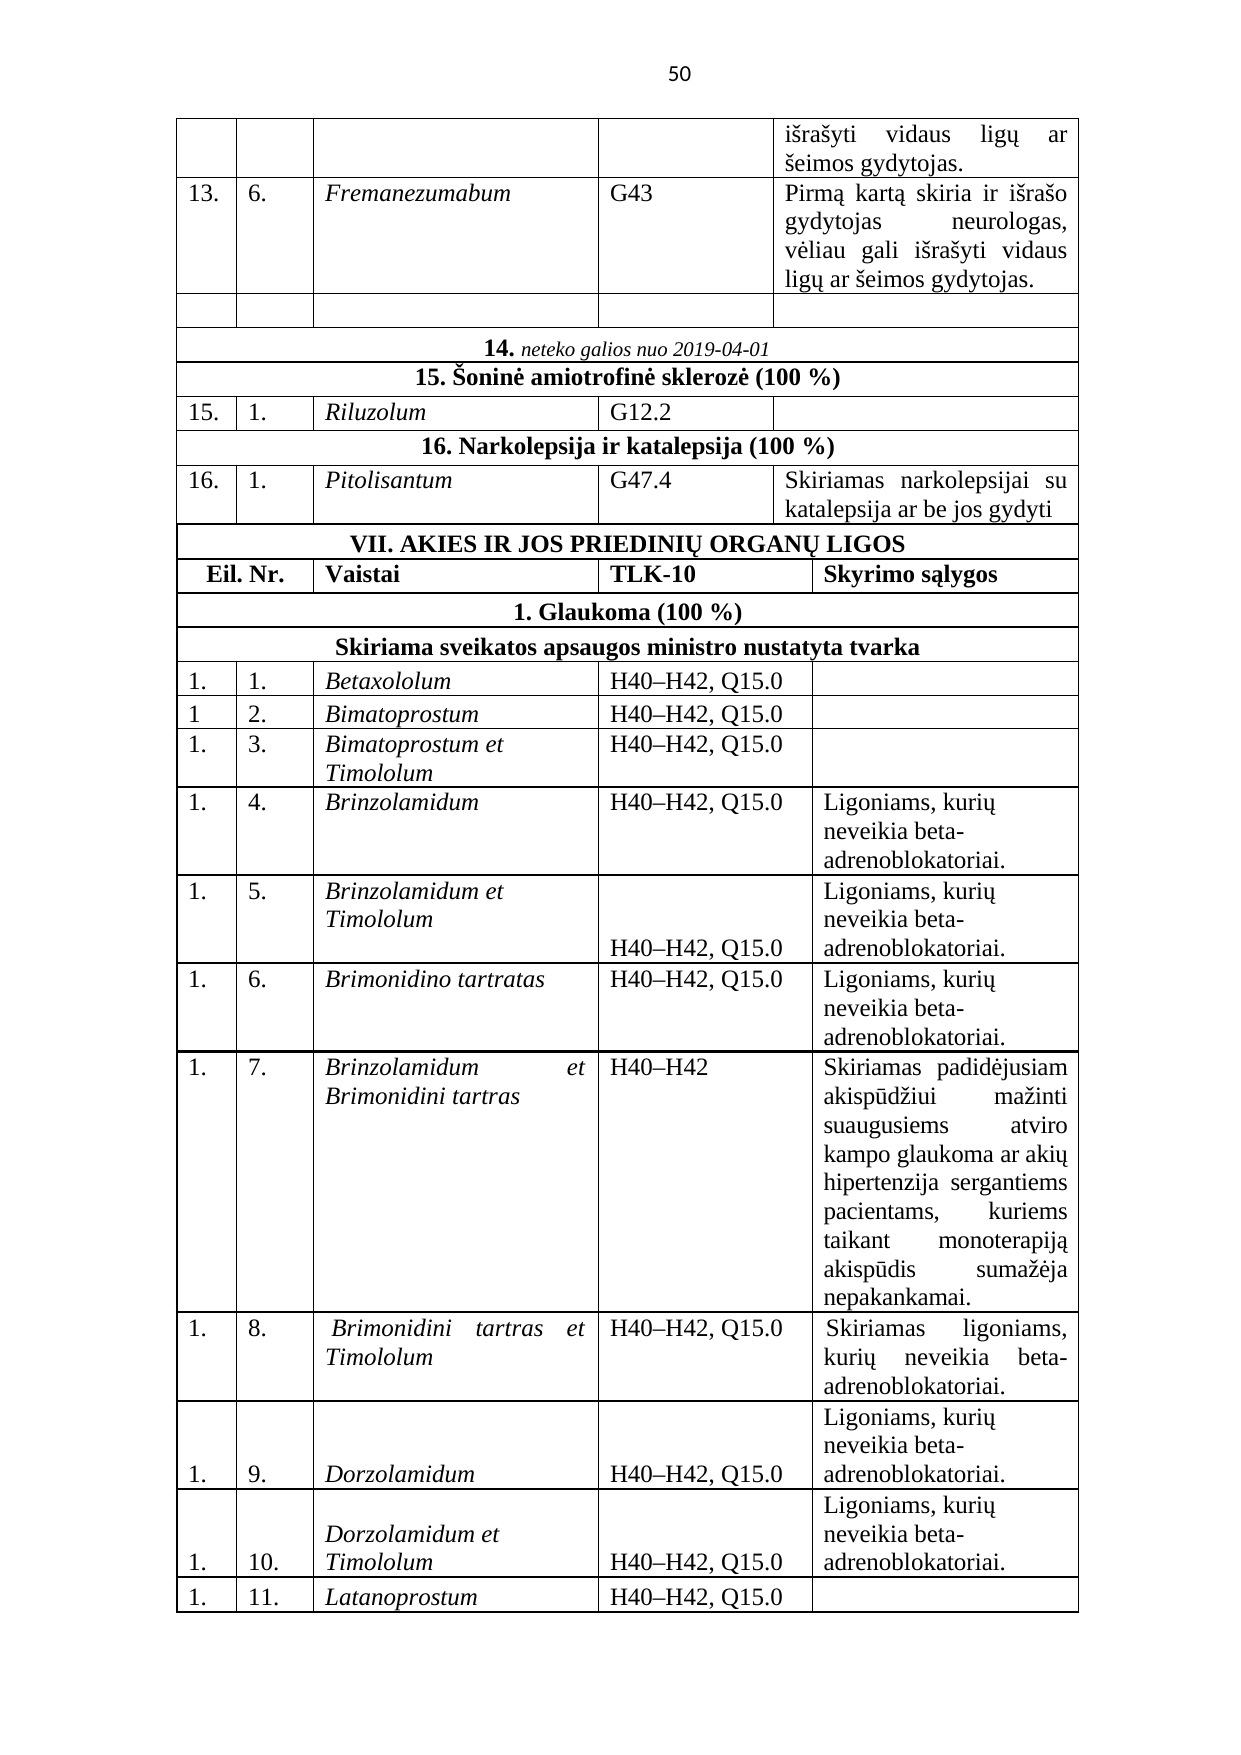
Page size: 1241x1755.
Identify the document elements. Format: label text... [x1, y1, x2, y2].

table_cell 1 [178, 696, 236, 728]
table_cell [237, 294, 313, 327]
table_cell [1103, 962, 1109, 1050]
table_cell [1084, 786, 1088, 874]
table_cell Dorzolamidum et Timololum [314, 1490, 598, 1576]
table_cell [1099, 626, 1103, 661]
table_cell [1093, 874, 1099, 962]
table_cell [1079, 728, 1083, 786]
table_cell [1093, 558, 1099, 592]
table_cell [1099, 728, 1103, 786]
table_cell 1. [237, 397, 313, 430]
table_cell [1084, 293, 1088, 327]
table_cell [1109, 1050, 1123, 1311]
table_cell [1103, 327, 1109, 361]
table_cell [1103, 293, 1109, 327]
table_cell [1084, 361, 1088, 396]
table_cell Betaxololum [314, 662, 598, 695]
table_cell 15. Šoninė amiotrofinė sklerozė (100 %) [177, 363, 1078, 396]
table_cell H40–H42, Q15.0 [599, 729, 812, 786]
table_cell 10. [237, 1490, 313, 1576]
table_cell [1099, 1050, 1103, 1311]
table_cell H40–H42, Q15.0 [599, 696, 812, 728]
table_cell [1084, 1400, 1088, 1488]
table_cell H40–H42, Q15.0 [599, 662, 812, 695]
table_cell 13. [177, 178, 236, 293]
table_cell [1103, 558, 1109, 592]
table_cell [1109, 118, 1123, 177]
table_cell [1103, 695, 1109, 728]
table_cell 1. [178, 964, 236, 1050]
table_cell [1109, 695, 1123, 728]
table_cell [1093, 962, 1099, 1050]
table_cell [1079, 293, 1083, 327]
table_cell [1079, 1050, 1083, 1311]
table_cell Skiriama sveikatos apsaugos ministro nustatyta tvarka [178, 628, 1078, 661]
table_cell [1084, 1576, 1088, 1611]
table_cell [1084, 728, 1088, 786]
table_cell [1084, 327, 1088, 361]
table_cell [1088, 558, 1093, 592]
table_cell Skiriamas narkolepsijai su katalepsija ar be jos gydyti [774, 466, 1078, 523]
table_cell [1088, 786, 1093, 874]
table_cell išrašyti vidaus ligų ar šeimos gydytojas. [774, 119, 1078, 177]
table_cell [1099, 327, 1103, 361]
table_cell Riluzolum [314, 397, 598, 430]
table_cell [1103, 465, 1109, 523]
table_cell [1099, 177, 1103, 293]
table_cell [1079, 327, 1083, 361]
table_cell [1084, 962, 1088, 1050]
table_cell [1084, 523, 1088, 557]
table_cell Dorzolamidum [314, 1402, 598, 1488]
table_cell Ligoniams, kurių neveikia beta-adrenoblokatoriai. [813, 876, 1078, 962]
table_cell Skiriamas ligoniams, kurių neveikia beta-adrenoblokatoriai. [813, 1313, 1078, 1399]
table_cell 6. [237, 178, 313, 293]
table_cell 1. Glaukoma (100 %) [178, 594, 1078, 626]
table_cell Brimonidino tartratas [314, 964, 598, 1050]
table_cell [1084, 874, 1088, 962]
table_cell [1099, 1488, 1103, 1576]
table_cell 14. neteko galios nuo 2019-04-01 [177, 328, 1078, 361]
table_cell 1. [178, 729, 236, 786]
table_cell [813, 1578, 1078, 1611]
table_cell [1099, 361, 1103, 396]
table_cell 16. Narkolepsija ir katalepsija (100 %) [177, 431, 1078, 464]
table_cell [1103, 430, 1109, 464]
table_cell Bimatoprostum [314, 696, 598, 728]
table_cell [1084, 430, 1088, 464]
table_cell 1. [178, 1053, 236, 1311]
table_cell 4. [237, 788, 313, 874]
table_cell [1079, 592, 1083, 626]
table_cell Ligoniams, kurių neveikia beta-adrenoblokatoriai. [813, 1402, 1078, 1488]
table_cell [1093, 1050, 1099, 1311]
table_cell Ligoniams, kurių neveikia beta-adrenoblokatoriai. [813, 964, 1078, 1050]
table_cell TLK-10 [599, 560, 812, 592]
table_cell [1084, 592, 1088, 626]
table_cell [1088, 728, 1093, 786]
table_cell [314, 119, 598, 177]
table_cell [1109, 728, 1123, 786]
table_cell [1103, 592, 1109, 626]
table_cell 1. [178, 1402, 236, 1488]
table_cell [813, 729, 1078, 786]
table_cell 1. [178, 788, 236, 874]
table_cell Brinzolamidum et Brimonidini tartras [314, 1053, 598, 1311]
table_cell [177, 294, 236, 327]
table_cell [1088, 661, 1093, 695]
table_cell [1088, 626, 1093, 661]
table_cell 5. [237, 876, 313, 962]
table_cell [1093, 293, 1099, 327]
table_cell [1103, 626, 1109, 661]
table_cell [1088, 118, 1093, 177]
table_cell [1084, 1050, 1088, 1311]
table_cell [1088, 465, 1093, 523]
table_cell [1099, 430, 1103, 464]
table_cell [1109, 177, 1123, 293]
table_cell 7. [237, 1053, 313, 1311]
table_cell [1093, 786, 1099, 874]
table_cell [1093, 1488, 1099, 1576]
table_cell [1088, 1576, 1093, 1611]
table_cell [1103, 118, 1109, 177]
table_cell Ligoniams, kurių neveikia beta-adrenoblokatoriai. [813, 788, 1078, 874]
table_cell [1084, 1311, 1088, 1399]
table_cell [1109, 661, 1123, 695]
table_cell [1109, 1576, 1123, 1611]
table_cell [1099, 1576, 1103, 1611]
table_cell [1103, 786, 1109, 874]
table_cell [1109, 327, 1123, 361]
table_cell [1103, 728, 1109, 786]
table_cell [1088, 177, 1093, 293]
table_cell [314, 294, 598, 327]
table_cell 15. [177, 397, 236, 430]
table_cell [1099, 786, 1103, 874]
table_cell [1099, 874, 1103, 962]
table_cell [1079, 523, 1083, 557]
table_cell [1109, 786, 1123, 874]
table_cell [1079, 1311, 1083, 1399]
table_cell Ligoniams, kurių neveikia beta-adrenoblokatoriai. [813, 1490, 1078, 1576]
table_cell Pirmą kartą skiria ir išrašo gydytojas neurologas, vėliau gali išrašyti vidaus ligų ar šeimos gydytojas. [774, 178, 1078, 293]
table_cell [1084, 661, 1088, 695]
table_cell [599, 294, 773, 327]
table_cell [1079, 1400, 1083, 1488]
table_cell Fremanezumabum [314, 178, 598, 293]
table_cell [1088, 293, 1093, 327]
table_cell [1079, 396, 1083, 430]
table_cell 16. [177, 466, 236, 523]
table_cell H40–H42, Q15.0 [599, 1578, 812, 1611]
table_cell [1109, 361, 1123, 396]
table_cell G43 [599, 178, 773, 293]
table_cell [774, 397, 1078, 430]
table_cell 6. [237, 964, 313, 1050]
table_cell H40–H42 [599, 1053, 812, 1311]
table_cell [1088, 396, 1093, 430]
table_cell H40–H42, Q15.0 [599, 1490, 812, 1576]
table_cell Latanoprostum [314, 1578, 598, 1611]
table_cell [1099, 1400, 1103, 1488]
table_cell [1099, 523, 1103, 557]
table_cell [1109, 293, 1123, 327]
table_cell [1084, 1488, 1088, 1576]
table_cell [1103, 874, 1109, 962]
table_cell [1109, 396, 1123, 430]
table_cell [1093, 728, 1099, 786]
table_cell Brimonidini tartras et Timololum [314, 1313, 598, 1399]
table_cell [1088, 962, 1093, 1050]
table_cell [1109, 523, 1123, 557]
table_cell [1109, 962, 1123, 1050]
table_cell [1079, 118, 1083, 177]
table_cell 1. [237, 662, 313, 695]
table_cell [1093, 592, 1099, 626]
table_cell H40–H42, Q15.0 [599, 876, 812, 962]
table_cell [1079, 558, 1083, 592]
table_cell [1109, 1311, 1123, 1399]
table_cell Eil. Nr. [178, 560, 313, 592]
table_cell [1079, 465, 1083, 523]
table_cell [1079, 430, 1083, 464]
table_cell [1093, 626, 1099, 661]
table_cell [813, 696, 1078, 728]
table_cell Brinzolamidum [314, 788, 598, 874]
table_cell [1109, 430, 1123, 464]
table_cell [1099, 1311, 1103, 1399]
table_cell [1088, 592, 1093, 626]
table_cell 1. [178, 662, 236, 695]
table_cell [1093, 177, 1099, 293]
table_cell [1079, 962, 1083, 1050]
table_cell [1093, 430, 1099, 464]
table_cell [1099, 293, 1103, 327]
table_cell Skiriamas padidėjusiam akispūdžiui mažinti suaugusiems atviro kampo glaukoma ar akių hipertenzija sergantiems pacientams, kuriems taikant monoterapiją akispūdis sumažėja nepakankamai. [813, 1053, 1078, 1311]
table_cell [1084, 118, 1088, 177]
table_cell [1088, 695, 1093, 728]
table_cell 9. [237, 1402, 313, 1488]
table_cell [177, 119, 236, 177]
table_cell Brinzolamidum et Timololum [314, 876, 598, 962]
table_cell G47.4 [599, 466, 773, 523]
table_cell [1099, 465, 1103, 523]
table_cell [1109, 592, 1123, 626]
table_cell [1109, 1488, 1123, 1576]
table_cell 1. [178, 1313, 236, 1399]
table_cell [1088, 1311, 1093, 1399]
table_cell [1084, 695, 1088, 728]
table_cell [1088, 1050, 1093, 1311]
table_cell [1109, 874, 1123, 962]
table_cell 1. [178, 1490, 236, 1576]
table_cell [1103, 361, 1109, 396]
table_cell [1099, 592, 1103, 626]
table_cell Pitolisantum [314, 466, 598, 523]
table_cell [1103, 177, 1109, 293]
table_cell [1099, 396, 1103, 430]
table_cell [1093, 661, 1099, 695]
table_cell Bimatoprostum et Timololum [314, 729, 598, 786]
table_cell 1. [178, 1578, 236, 1611]
table_cell Skyrimo sąlygos [813, 560, 1078, 592]
table_cell [1103, 1488, 1109, 1576]
table_cell [1093, 118, 1099, 177]
table_cell [1079, 177, 1083, 293]
table_cell 1. [237, 466, 313, 523]
table_cell [1103, 396, 1109, 430]
table_cell H40–H42, Q15.0 [599, 964, 812, 1050]
table_cell [237, 119, 313, 177]
table_cell [1088, 523, 1093, 557]
table_cell [1079, 874, 1083, 962]
table_cell [1079, 1488, 1083, 1576]
table_cell [1103, 1050, 1109, 1311]
table_cell [1088, 874, 1093, 962]
table_cell [1109, 1400, 1123, 1488]
table_cell [1093, 327, 1099, 361]
table_cell [1109, 626, 1123, 661]
table_cell [813, 662, 1078, 695]
table_cell [1093, 361, 1099, 396]
table_cell [1093, 1576, 1099, 1611]
table_cell [1079, 786, 1083, 874]
table_cell [1079, 695, 1083, 728]
table_cell [599, 119, 773, 177]
table_cell [1084, 465, 1088, 523]
table_cell 11. [237, 1578, 313, 1611]
table_cell [1103, 1576, 1109, 1611]
table_cell [1084, 626, 1088, 661]
table_cell Vaistai [314, 560, 598, 592]
table_cell [1079, 661, 1083, 695]
table_cell [1093, 465, 1099, 523]
table_cell [1103, 1311, 1109, 1399]
table_cell VII. AKIES IR JOS PRIEDINIŲ ORGANŲ LIGOS [178, 525, 1078, 557]
table_cell [1099, 661, 1103, 695]
table_cell [1099, 558, 1103, 592]
table_cell H40–H42, Q15.0 [599, 1313, 812, 1399]
table_cell [1088, 327, 1093, 361]
table_cell [1103, 661, 1109, 695]
table_cell H40–H42, Q15.0 [599, 788, 812, 874]
table_cell [1084, 396, 1088, 430]
table_cell H40–H42, Q15.0 [599, 1402, 812, 1488]
table_cell [1109, 465, 1123, 523]
table_cell [1088, 430, 1093, 464]
table_cell [1084, 177, 1088, 293]
table_cell 1. [178, 876, 236, 962]
table_cell [1093, 396, 1099, 430]
table_cell [1103, 523, 1109, 557]
table_cell [1088, 361, 1093, 396]
table_cell [1093, 523, 1099, 557]
table_cell [1109, 558, 1123, 592]
table_cell [1093, 1400, 1099, 1488]
table_cell [1099, 118, 1103, 177]
table_cell [1079, 626, 1083, 661]
table_cell 2. [237, 696, 313, 728]
table_cell [1088, 1400, 1093, 1488]
table_cell 3. [237, 729, 313, 786]
table_cell G12.2 [599, 397, 773, 430]
table_cell [1099, 695, 1103, 728]
table_cell [1084, 558, 1088, 592]
table_cell 8. [237, 1313, 313, 1399]
table_cell [1079, 361, 1083, 396]
table_cell [1103, 1400, 1109, 1488]
table_cell [1093, 1311, 1099, 1399]
table_cell [774, 294, 1078, 327]
table_cell [1093, 695, 1099, 728]
table_cell [1079, 1576, 1083, 1611]
table_cell [1088, 1488, 1093, 1576]
table_cell [1099, 962, 1103, 1050]
